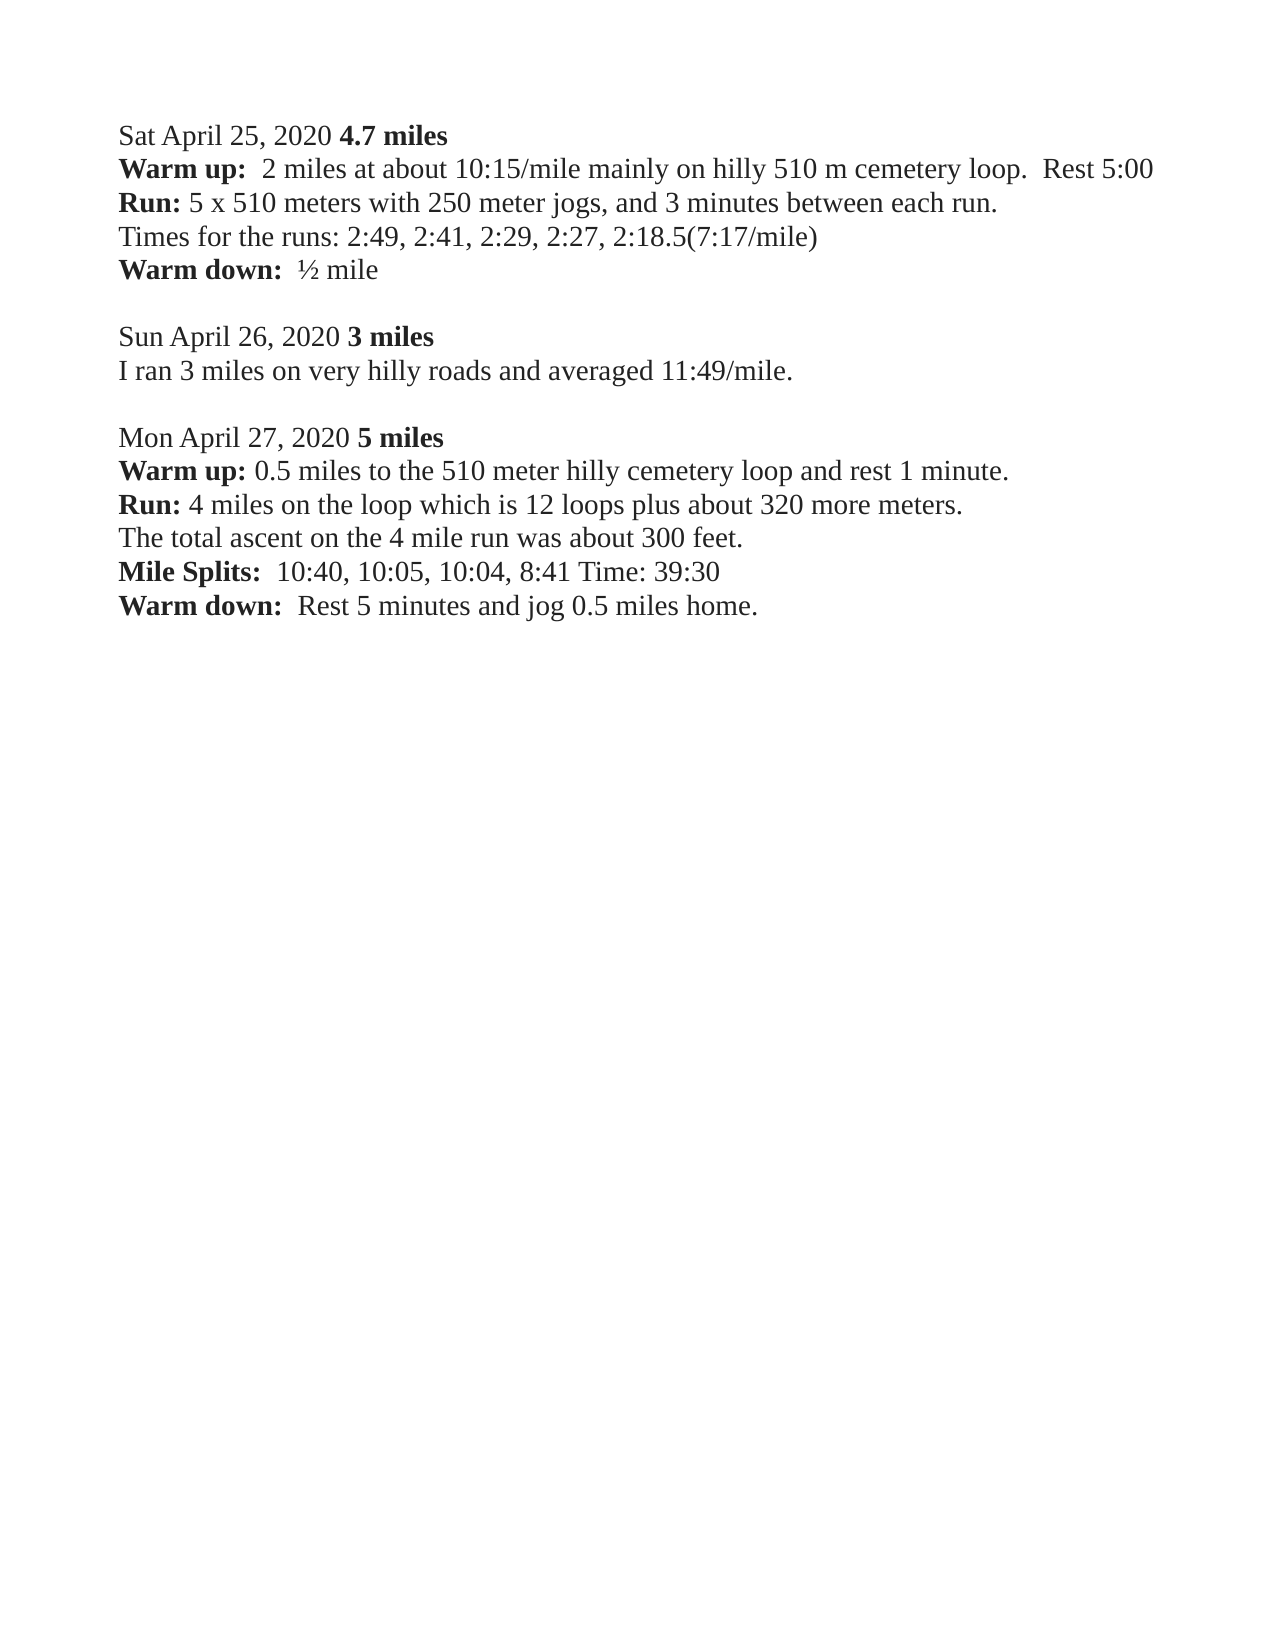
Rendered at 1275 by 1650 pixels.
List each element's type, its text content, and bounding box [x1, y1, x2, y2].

text Sat April 25, 2020 4.7 miles [118, 118, 1161, 152]
text Run: 4 miles on the loop which is 12 loops plus about 320 more meters. [118, 487, 1161, 521]
text Mon April 27, 2020 5 miles [118, 420, 1161, 453]
text Sun April 26, 2020 3 miles [118, 319, 1161, 353]
text I ran 3 miles on very hilly roads and averaged 11:49/mile. [118, 353, 1161, 386]
text Mile Splits: 10:40, 10:05, 10:04, 8:41 Time: 39:30 [118, 554, 1161, 588]
text Times for the runs: 2:49, 2:41, 2:29, 2:27, 2:18.5(7:17/mile) [118, 219, 1161, 252]
text Warm up: 0.5 miles to the 510 meter hilly cemetery loop and rest 1 minute. [118, 453, 1161, 487]
text The total ascent on the 4 mile run was about 300 feet. [118, 521, 1161, 554]
text Warm down: ½ mile [118, 252, 1161, 286]
text Warm up: 2 miles at about 10:15/mile mainly on hilly 510 m cemetery loop. Rest 5:00 [118, 152, 1161, 185]
text Warm down: Rest 5 minutes and jog 0.5 miles home. [118, 588, 1161, 621]
text Run: 5 x 510 meters with 250 meter jogs, and 3 minutes between each run. [118, 185, 1161, 219]
